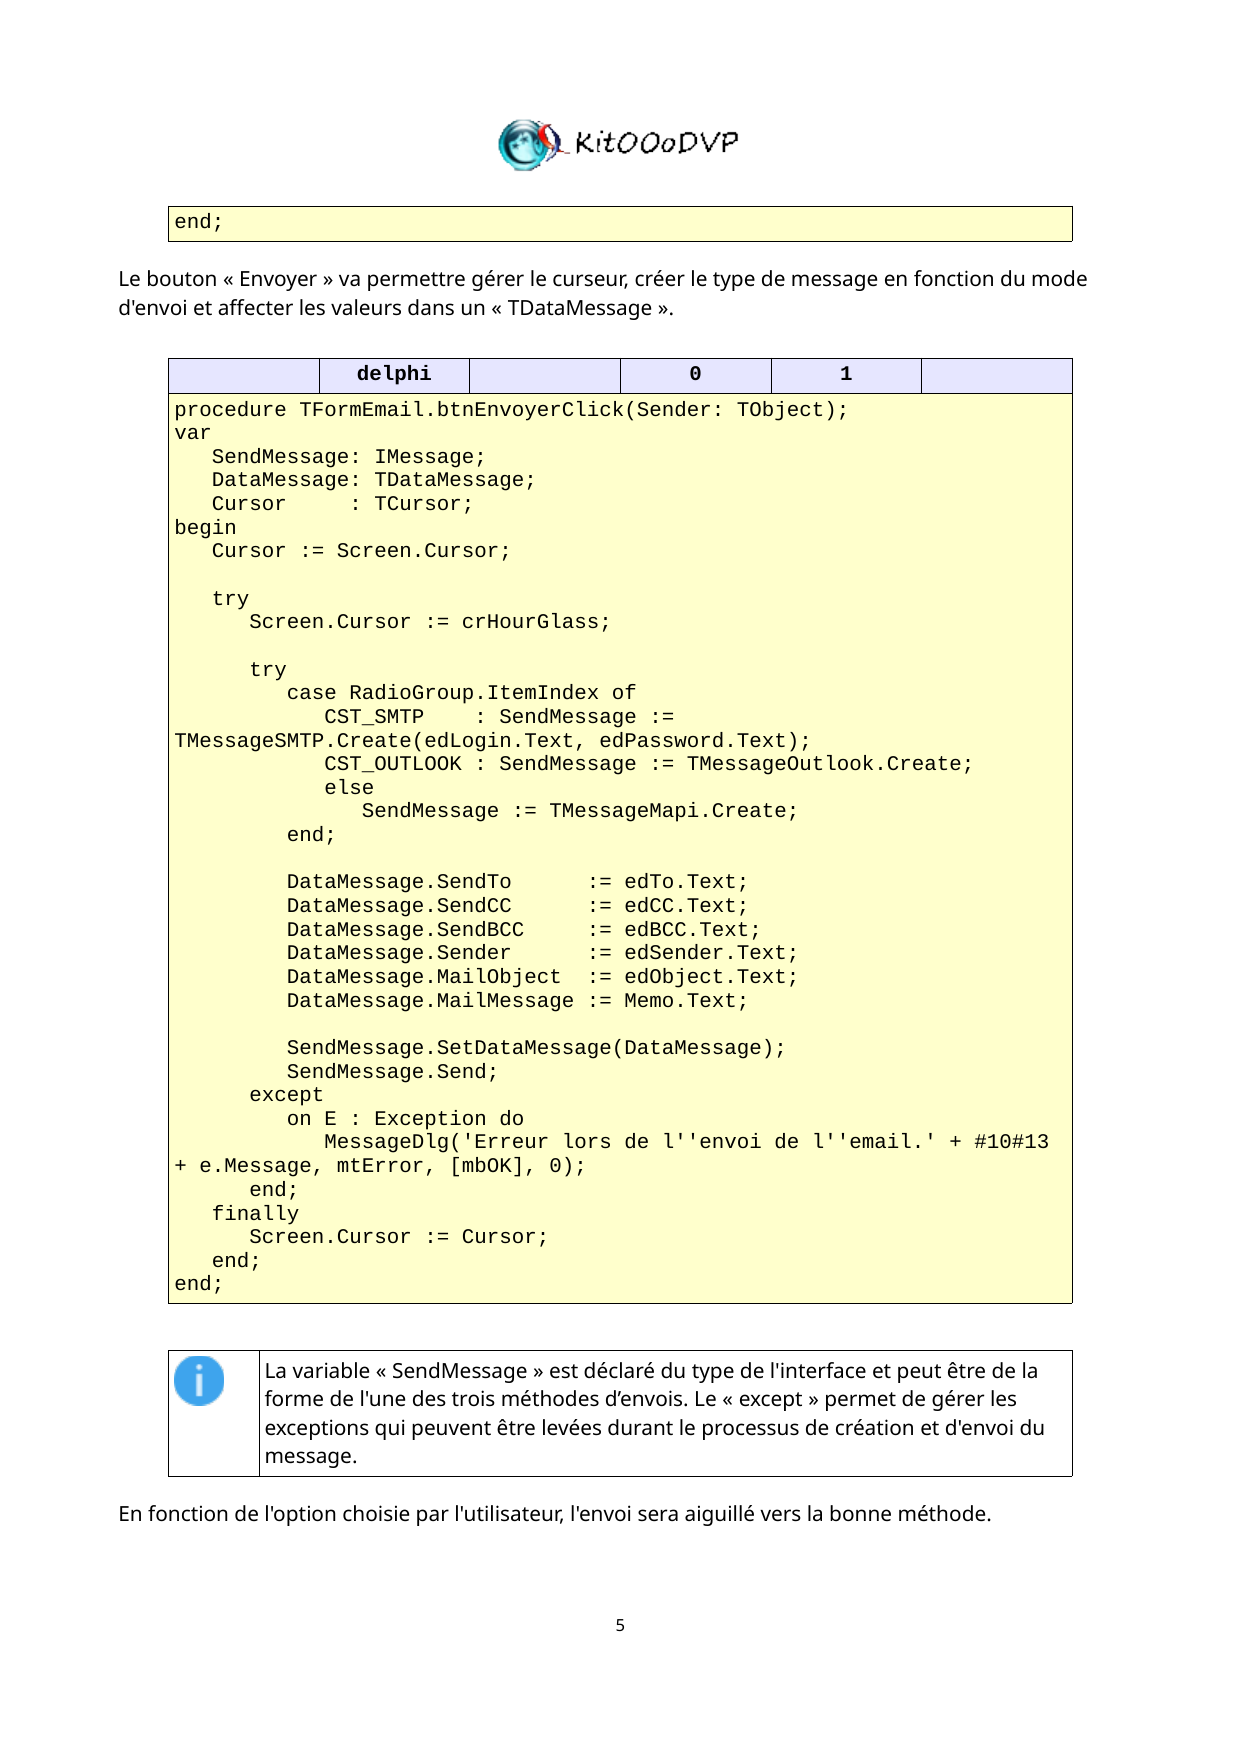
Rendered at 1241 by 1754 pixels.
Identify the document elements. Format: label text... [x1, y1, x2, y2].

table_header La variable « SendMessage » est déclaré du type de l'interface et peut être de la forme de l'une des trois méthodes d’envois. Le « except » permet de gérer les exceptions qui peuvent être levées durant le processus de création et d'envoi du message. [260, 1351, 1072, 1476]
table_header [470, 359, 620, 393]
table_header [922, 359, 1072, 393]
picture [497, 118, 743, 173]
table_cell procedure TFormEmail.btnEnvoyerClick(Sender: TObject); var SendMessage: IMessage; DataMessage: TDataMessage; Cursor : TCursor; begin Cursor := Screen.Cursor; try Screen.Cursor := crHourGlass; try case RadioGroup.ItemIndex of CST_SMTP : SendMessage := TMessageSMTP.Create(edLogin.Text, edPassword.Text); CST_OUTLOOK : SendMessage := TMessageOutlook.Create; else SendMessage := TMessageMapi.Create; end; DataMessage.SendTo := edTo.Text; DataMessage.SendCC := edCC.Text; DataMessage.SendBCC := edBCC.Text; DataMessage.Sender := edSender.Text; DataMessage.MailObject := edObject.Text; DataMessage.MailMessage := Memo.Text; SendMessage.SetDataMessage(DataMessage); SendMessage.Send; except on E : Exception do MessageDlg('Erreur lors de l''envoi de l''email.' + #10#13 + e.Message, mtError, [mbOK], 0); end; finally Screen.Cursor := Cursor; end; end; [169, 394, 1072, 1303]
table_header [169, 1351, 259, 1476]
table_header delphi [320, 359, 469, 393]
text En fonction de l'option choisie par l'utilisateur, l'envoi sera aiguillé vers la bonne méthode. [118, 1499, 1122, 1528]
table_cell end; [169, 207, 1072, 241]
table_header 1 [772, 359, 921, 393]
table_header [169, 359, 319, 393]
table_header 0 [621, 359, 771, 393]
text Le bouton « Envoyer » va permettre gérer le curseur, créer le type de message en fonction du mode d'envoi et affecter les valeurs dans un « TDataMessage ». [118, 264, 1122, 321]
picture [174, 1356, 224, 1406]
